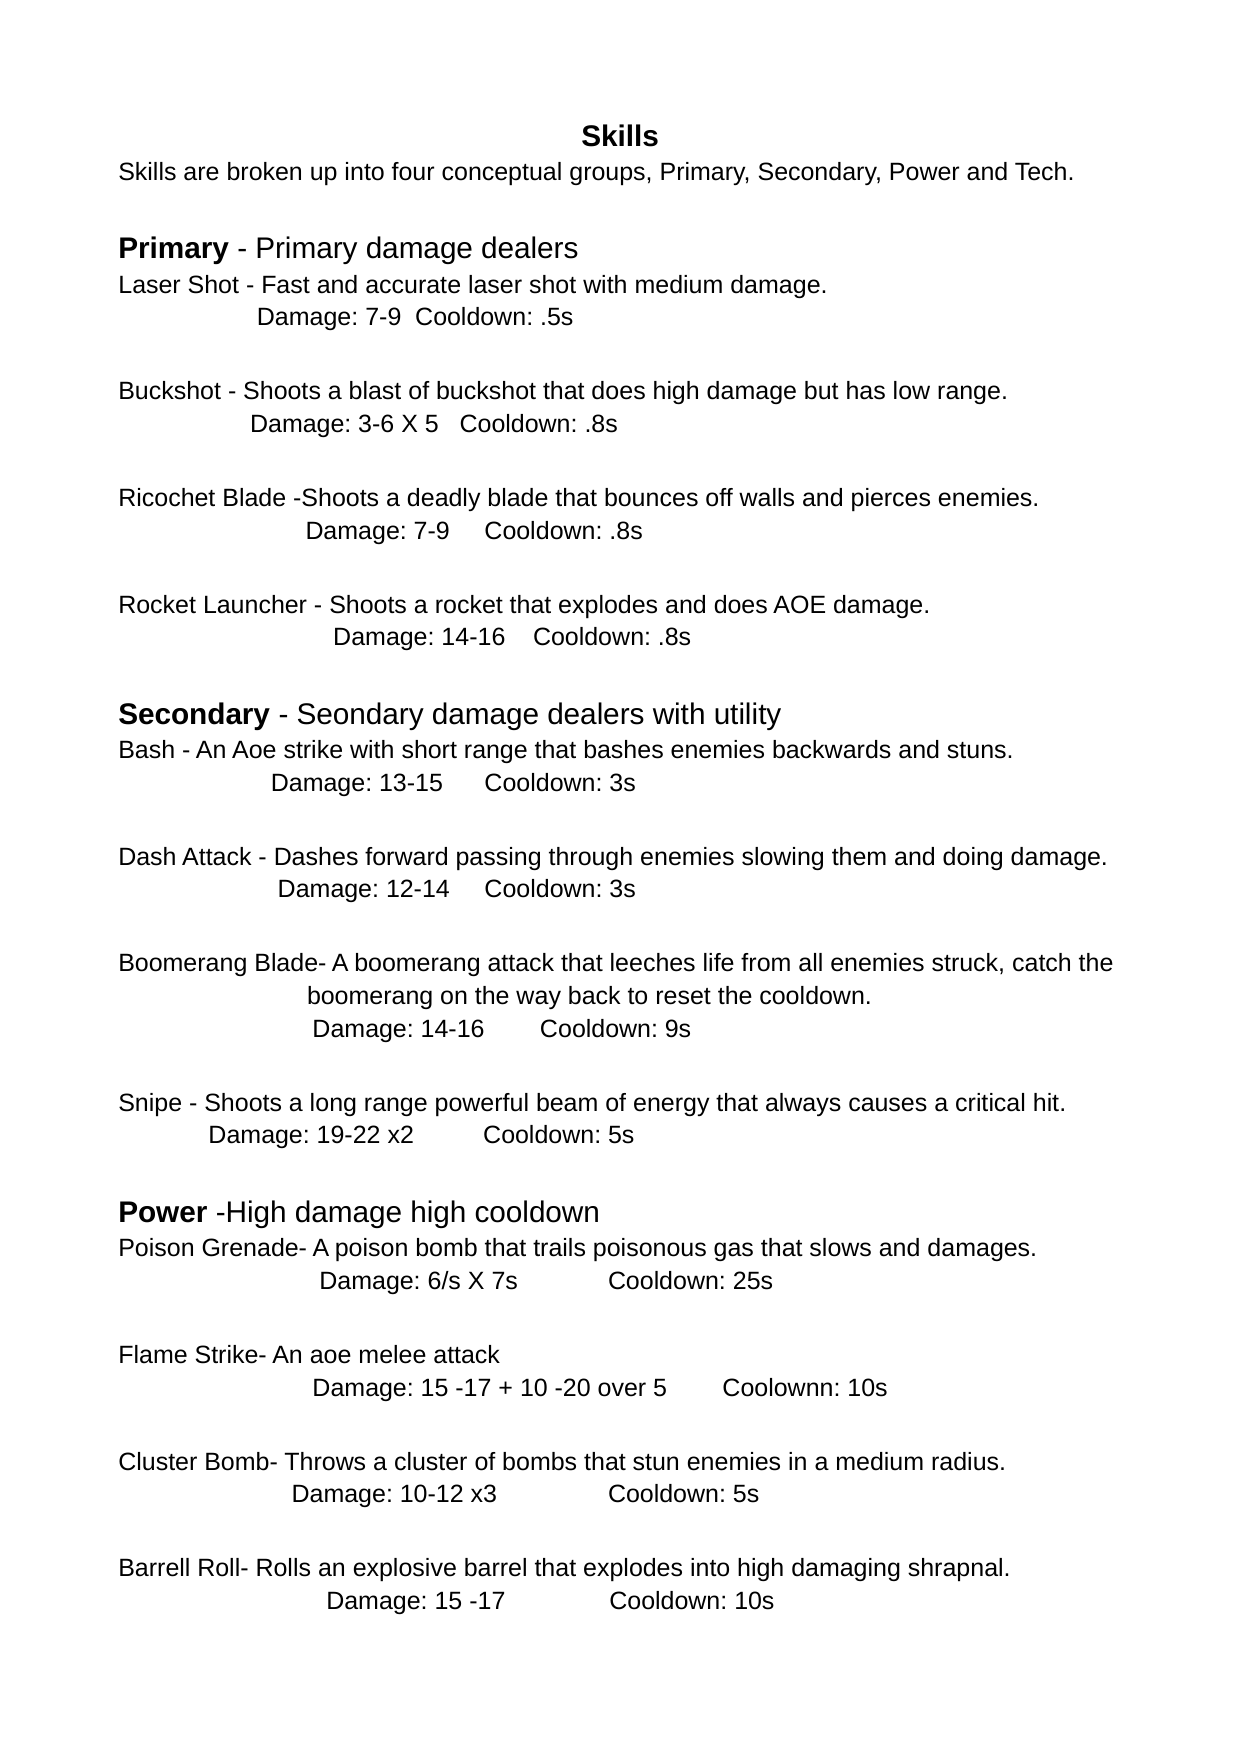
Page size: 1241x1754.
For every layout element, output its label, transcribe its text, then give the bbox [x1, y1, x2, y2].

text Buckshot - Shoots a blast of buckshot that does high damage but has low range. [118, 376, 1122, 405]
text Damage: 10-12 x3 Cooldown: 5s [118, 1479, 1122, 1508]
text Snipe - Shoots a long range powerful beam of energy that always causes a critical hit. [118, 1088, 1122, 1116]
text Damage: 19-22 x2 Cooldown: 5s [118, 1120, 1122, 1149]
text Damage: 15 -17 + 10 -20 over 5 Coolownn: 10s [118, 1372, 1122, 1401]
text Damage: 6/s X 7s Cooldown: 25s [118, 1266, 1122, 1294]
text Damage: 14-16 Cooldown: .8s [118, 622, 1122, 651]
text Ricochet Blade -Shoots a deadly blade that bounces off walls and pierces enemies. [118, 483, 1122, 512]
text Boomerang Blade- A boomerang attack that leeches life from all enemies struck, catch the boomerang on the way back to reset the cooldown. [118, 948, 1122, 1010]
text Damage: 13-15 Cooldown: 3s [118, 768, 1122, 796]
text Cluster Bomb- Throws a cluster of bombs that stun enemies in a medium radius. [118, 1446, 1122, 1475]
text Skills are broken up into four conceptual groups, Primary, Secondary, Power and Tech. [118, 157, 1122, 186]
text Rocket Launcher - Shoots a rocket that explodes and does AOE damage. [118, 589, 1122, 618]
text Flame Strike- An aoe melee attack [118, 1340, 1122, 1368]
text Primary - Primary damage dealers [118, 231, 1122, 265]
text Laser Shot - Fast and accurate laser shot with medium damage. [118, 269, 1122, 298]
text Damage: 15 -17 Cooldown: 10s [118, 1586, 1122, 1614]
text Damage: 3-6 X 5 Cooldown: .8s [118, 409, 1122, 438]
text Damage: 7-9 Cooldown: .8s [118, 516, 1122, 544]
text Secondary - Seondary damage dealers with utility [118, 696, 1122, 730]
text Damage: 14-16 Cooldown: 9s [118, 1014, 1122, 1042]
text Damage: 7-9 Cooldown: .5s [118, 302, 1122, 331]
text Skills [118, 118, 1122, 152]
text Power -High damage high cooldown [118, 1194, 1122, 1228]
text Damage: 12-14 Cooldown: 3s [118, 874, 1122, 903]
text Bash - An Aoe strike with short range that bashes enemies backwards and stuns. [118, 735, 1122, 764]
text Poison Grenade- A poison bomb that trails poisonous gas that slows and damages. [118, 1233, 1122, 1262]
text Barrell Roll- Rolls an explosive barrel that explodes into high damaging shrapnal. [118, 1553, 1122, 1582]
text Dash Attack - Dashes forward passing through enemies slowing them and doing damage. [118, 842, 1122, 870]
